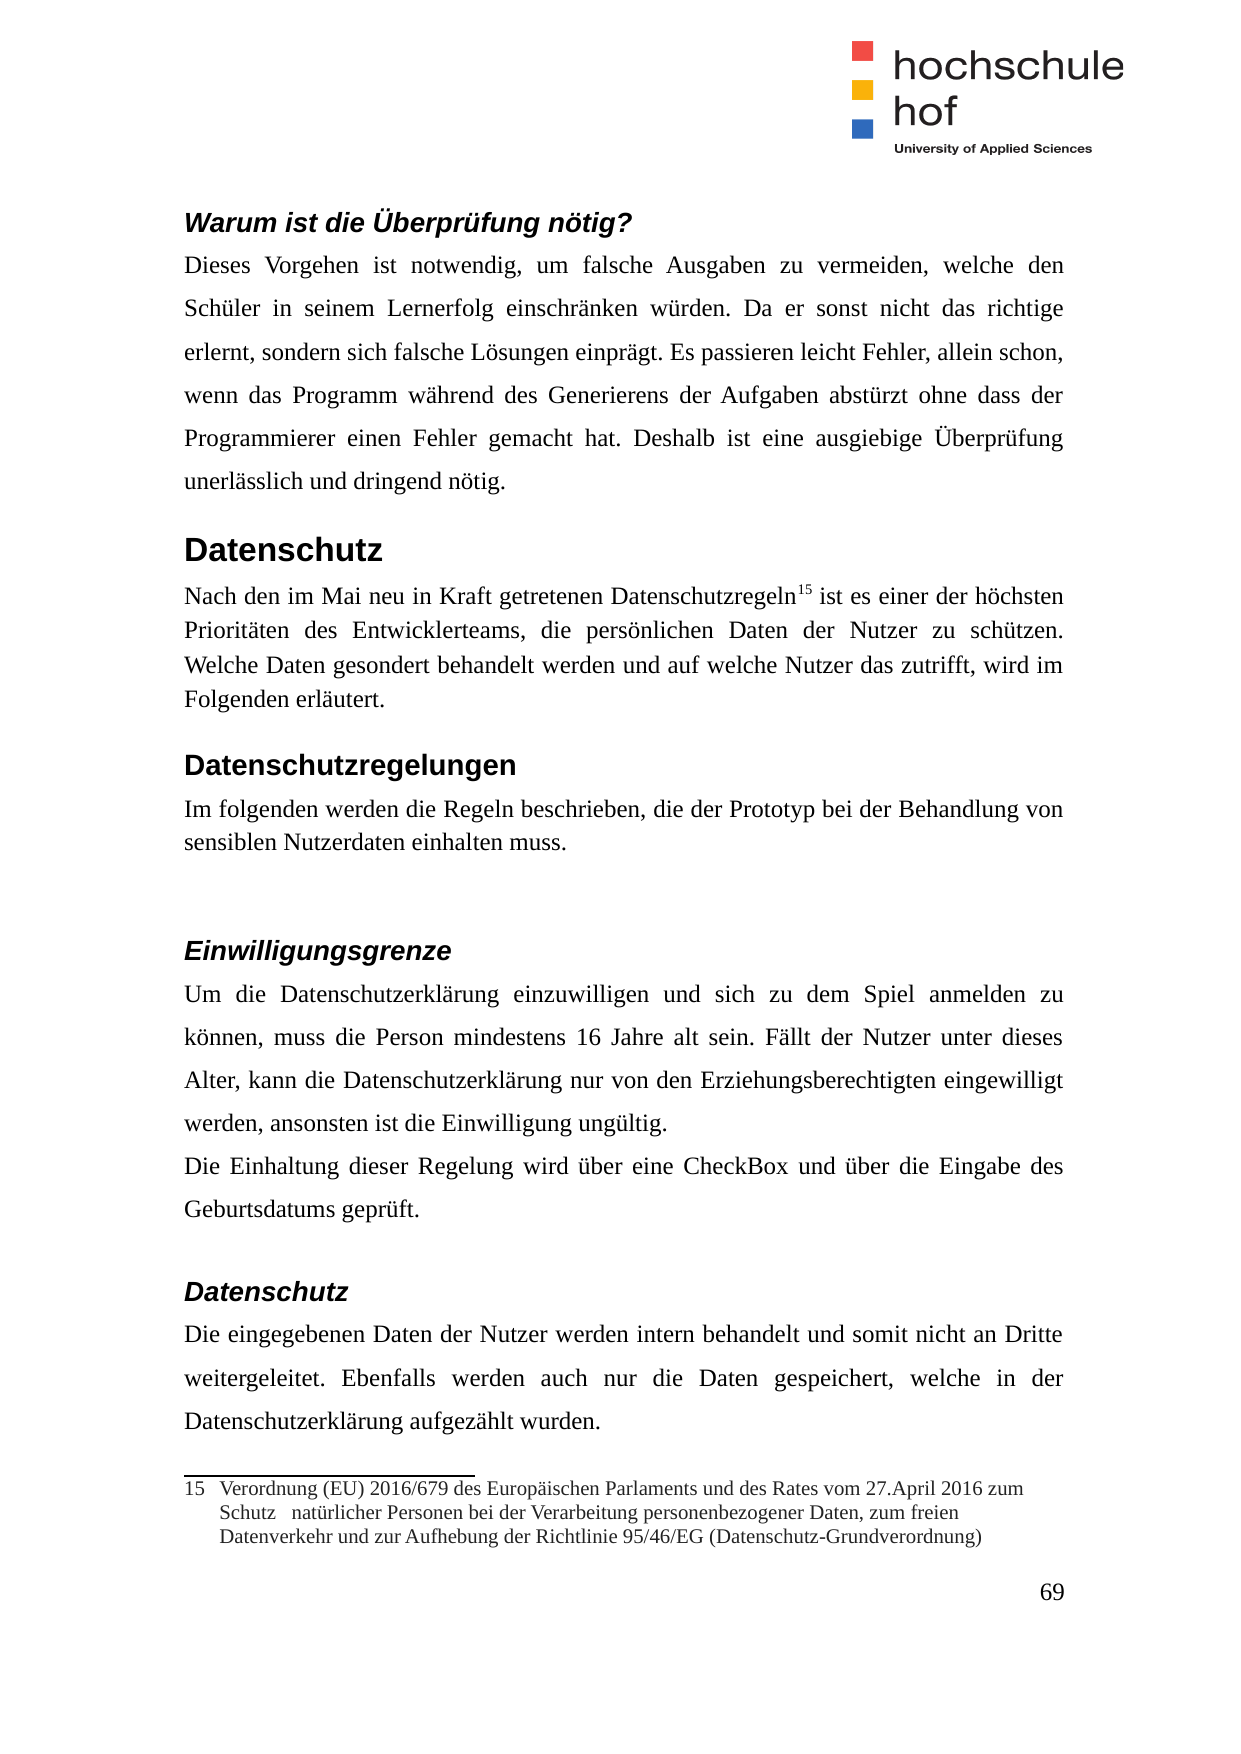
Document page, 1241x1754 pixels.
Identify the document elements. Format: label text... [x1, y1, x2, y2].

subtitle Datenschutzregelungen [184, 748, 1064, 782]
subtitle Datenschutz [184, 530, 1064, 568]
text Dieses Vorgehen ist notwendig, um falsche Ausgaben zu vermeiden, welche den Schüler in seinem Lernerfolg einschränken würden. Da er sonst nicht das richtige erlernt, sondern sich falsche Lösungen einprägt. Es passieren leicht Fehler, allein schon, wenn das Programm während des Generierens der Aufgaben abstürzt ohne dass der Programmierer einen Fehler gemacht hat. Deshalb ist eine ausgiebige Überprüfung unerlässlich und dringend nötig. [184, 250, 1064, 495]
subtitle Einwilligungsgrenze [184, 934, 1064, 966]
text Verordnung (EU) 2016/679 des Europäischen Parlaments und des Rates vom 27.April 2016 zum Schutz natürlicher Personen bei der Verarbeitung personenbezogener Daten, zum freien Datenverkehr und zur Aufhebung der Richtlinie 95/46/EG (Datenschutz-Grundverordnung) [184, 1476, 1064, 1548]
text Um die Datenschutzerklärung einzuwilligen und sich zu dem Spiel anmelden zu können, muss die Person mindestens 16 Jahre alt sein. Fällt der Nutzer unter dieses Alter, kann die Datenschutzerklärung nur von den Erziehungsberechtigten eingewilligt werden, ansonsten ist die Einwilligung ungültig. [184, 979, 1064, 1137]
subtitle Warum ist die Überprüfung nötig? [184, 206, 1064, 238]
subtitle Datenschutz [184, 1275, 1064, 1307]
text Nach den im Mai neu in Kraft getretenen Datenschutzregeln ist es einer der höchsten Prioritäten des Entwicklerteams, die persönlichen Daten der Nutzer zu schützen. Welche Daten gesondert behandelt werden und auf welche Nutzer das zutrifft, wird im Folgenden erläutert. [184, 581, 1064, 713]
text Im folgenden werden die Regeln beschrieben, die der Prototyp bei der Behandlung von sensiblen Nutzerdaten einhalten muss. [184, 794, 1064, 856]
picture [852, 41, 1124, 155]
text Die eingegebenen Daten der Nutzer werden intern behandelt und somit nicht an Dritte weitergeleitet. Ebenfalls werden auch nur die Daten gespeichert, welche in der Datenschutzerklärung aufgezählt wurden. [184, 1319, 1064, 1434]
text Die Einhaltung dieser Regelung wird über eine CheckBox und über die Eingabe des Geburtsdatums geprüft. [184, 1151, 1064, 1223]
